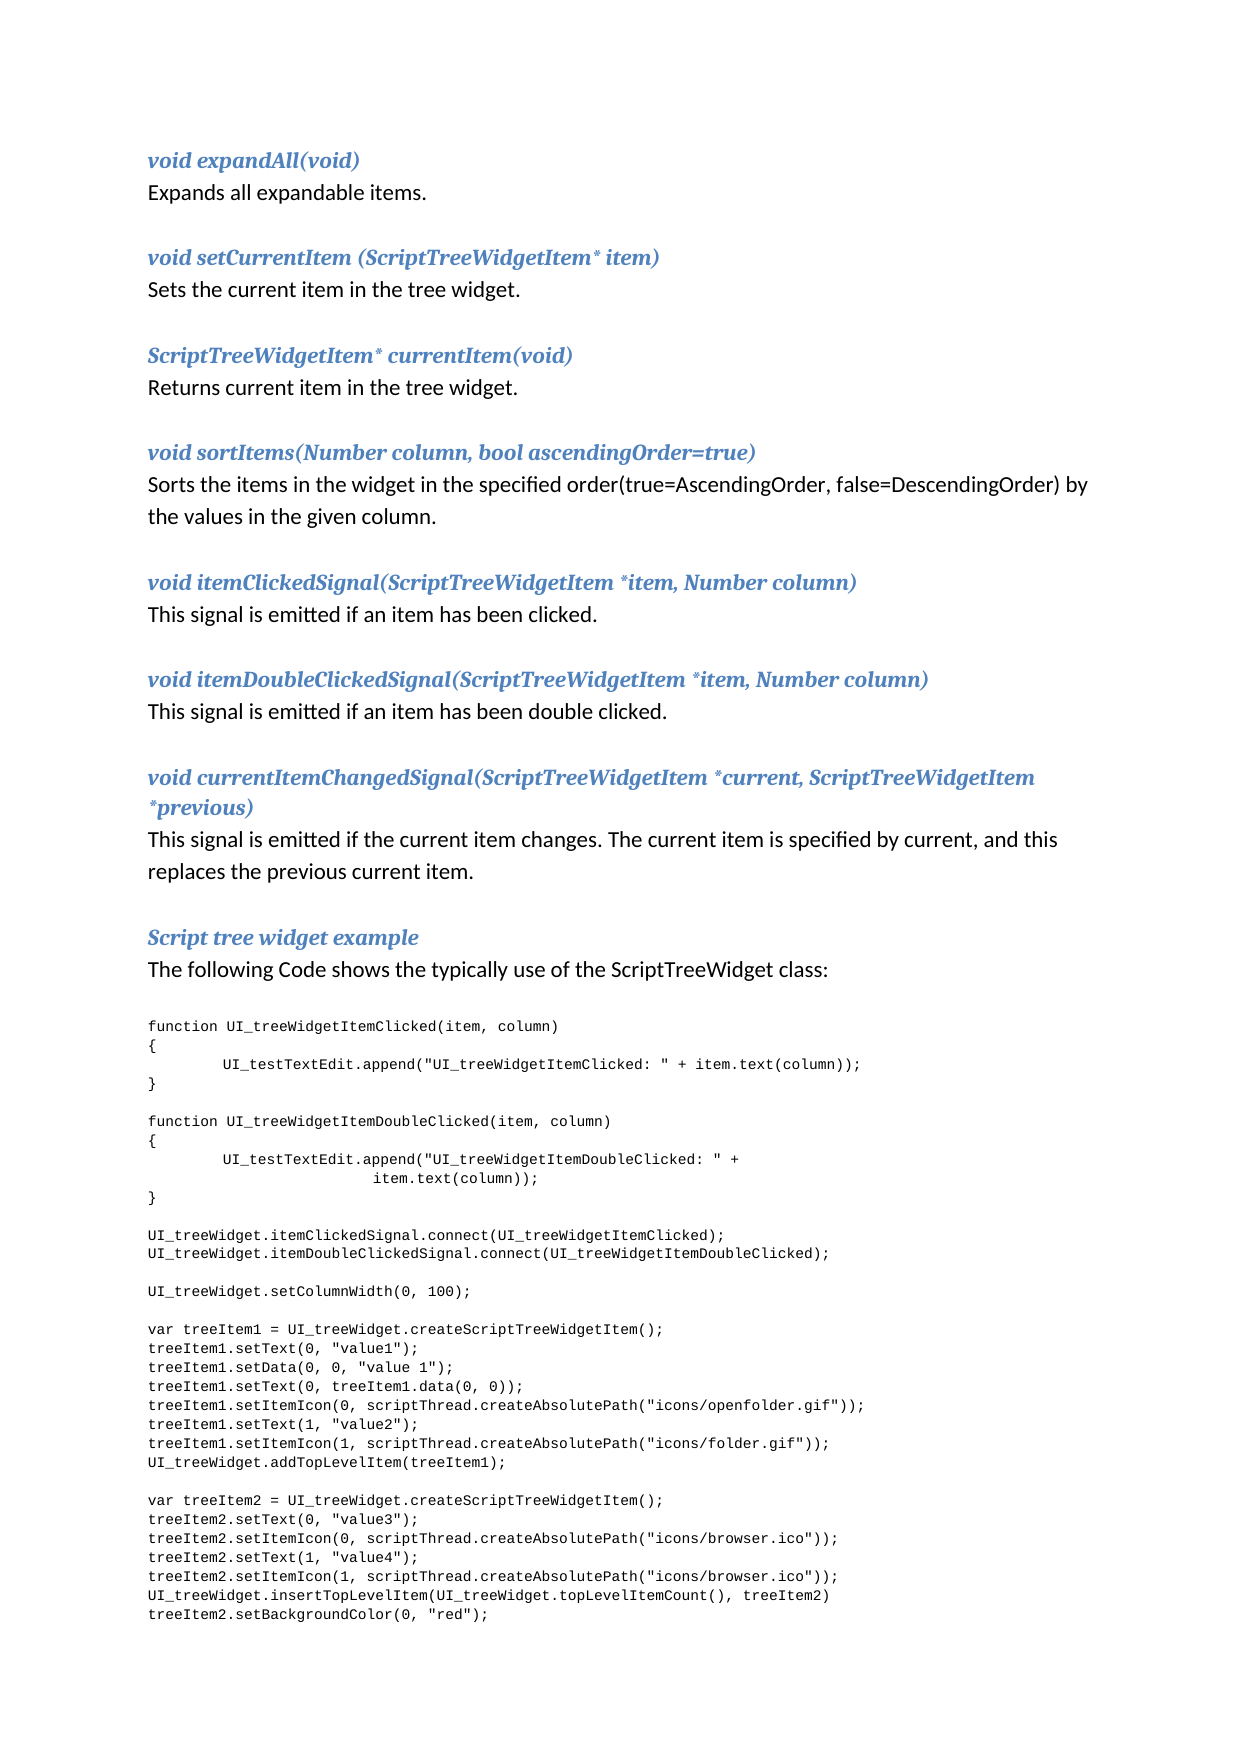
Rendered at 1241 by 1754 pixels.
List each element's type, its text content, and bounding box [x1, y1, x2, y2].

text treeItem2.setItemIcon(1, scriptThread.createAbsolutePath("icons/browser.ico")); [148, 1569, 1093, 1586]
text UI_treeWidget.addTopLevelItem(treeItem1); [148, 1455, 1093, 1472]
subtitle ScriptTreeWidgetItem* currentItem(void) [148, 343, 1093, 369]
text } [148, 1190, 1093, 1206]
text Returns current item in the tree widget. [148, 373, 1093, 401]
text treeItem1.setText(0, "value1"); [148, 1342, 1093, 1358]
text treeItem2.setText(0, "value3"); [148, 1512, 1093, 1529]
text var treeItem1 = UI_treeWidget.createScriptTreeWidgetItem(); [148, 1323, 1093, 1339]
text treeItem1.setText(1, "value2"); [148, 1417, 1093, 1434]
text treeItem1.setData(0, 0, "value 1"); [148, 1361, 1093, 1377]
text treeItem2.setText(1, "value4"); [148, 1550, 1093, 1567]
text Sets the current item in the tree widget. [148, 275, 1093, 303]
text function UI_treeWidgetItemDoubleClicked(item, column) [148, 1114, 1093, 1131]
text UI_treeWidget.itemDoubleClickedSignal.connect(UI_treeWidgetItemDoubleClicked); [148, 1247, 1093, 1263]
text UI_testTextEdit.append("UI_treeWidgetItemClicked: " + item.text(column)); [148, 1057, 1093, 1074]
subtitle Script tree widget example [148, 925, 1093, 951]
text treeItem2.setBackgroundColor(0, "red"); [148, 1607, 1093, 1623]
text This signal is emitted if an item has been double clicked. [148, 697, 1093, 726]
text The following Code shows the typically use of the ScriptTreeWidget class: [148, 955, 1093, 983]
text treeItem1.setItemIcon(1, scriptThread.createAbsolutePath("icons/folder.gif")); [148, 1436, 1093, 1453]
text This signal is emitted if an item has been clicked. [148, 600, 1093, 628]
text treeItem1.setItemIcon(0, scriptThread.createAbsolutePath("icons/openfolder.gif")); [148, 1398, 1093, 1415]
text Sorts the items in the widget in the specified order(true=AscendingOrder, false=DescendingOrder) by the values in the given column. [148, 470, 1093, 531]
subtitle void currentItemChangedSignal(ScriptTreeWidgetItem *current, ScriptTreeWidgetItem *previous) [148, 765, 1093, 821]
text UI_testTextEdit.append("UI_treeWidgetItemDoubleClicked: " + item.text(column)); [148, 1152, 1093, 1187]
text UI_treeWidget.insertTopLevelItem(UI_treeWidget.topLevelItemCount(), treeItem2) [148, 1588, 1093, 1604]
text UI_treeWidget.itemClickedSignal.connect(UI_treeWidgetItemClicked); [148, 1228, 1093, 1244]
text Expands all expandable items. [148, 178, 1093, 206]
text treeItem2.setItemIcon(0, scriptThread.createAbsolutePath("icons/browser.ico")); [148, 1531, 1093, 1548]
text function UI_treeWidgetItemClicked(item, column) [148, 1019, 1093, 1036]
text { [148, 1038, 1093, 1055]
text } [148, 1076, 1093, 1093]
subtitle void itemClickedSignal(ScriptTreeWidgetItem *item, Number column) [148, 570, 1093, 596]
text var treeItem2 = UI_treeWidget.createScriptTreeWidgetItem(); [148, 1493, 1093, 1510]
subtitle void sortItems(Number column, bool ascendingOrder=true) [148, 440, 1093, 466]
text { [148, 1133, 1093, 1149]
subtitle void expandAll(void) [148, 148, 1093, 174]
text UI_treeWidget.setColumnWidth(0, 100); [148, 1285, 1093, 1301]
subtitle void itemDoubleClickedSignal(ScriptTreeWidgetItem *item, Number column) [148, 667, 1093, 694]
subtitle void setCurrentItem (ScriptTreeWidgetItem* item) [148, 245, 1093, 271]
text This signal is emitted if the current item changes. The current item is specified by current, and this replaces the previous current item. [148, 825, 1093, 885]
text treeItem1.setText(0, treeItem1.data(0, 0)); [148, 1379, 1093, 1396]
